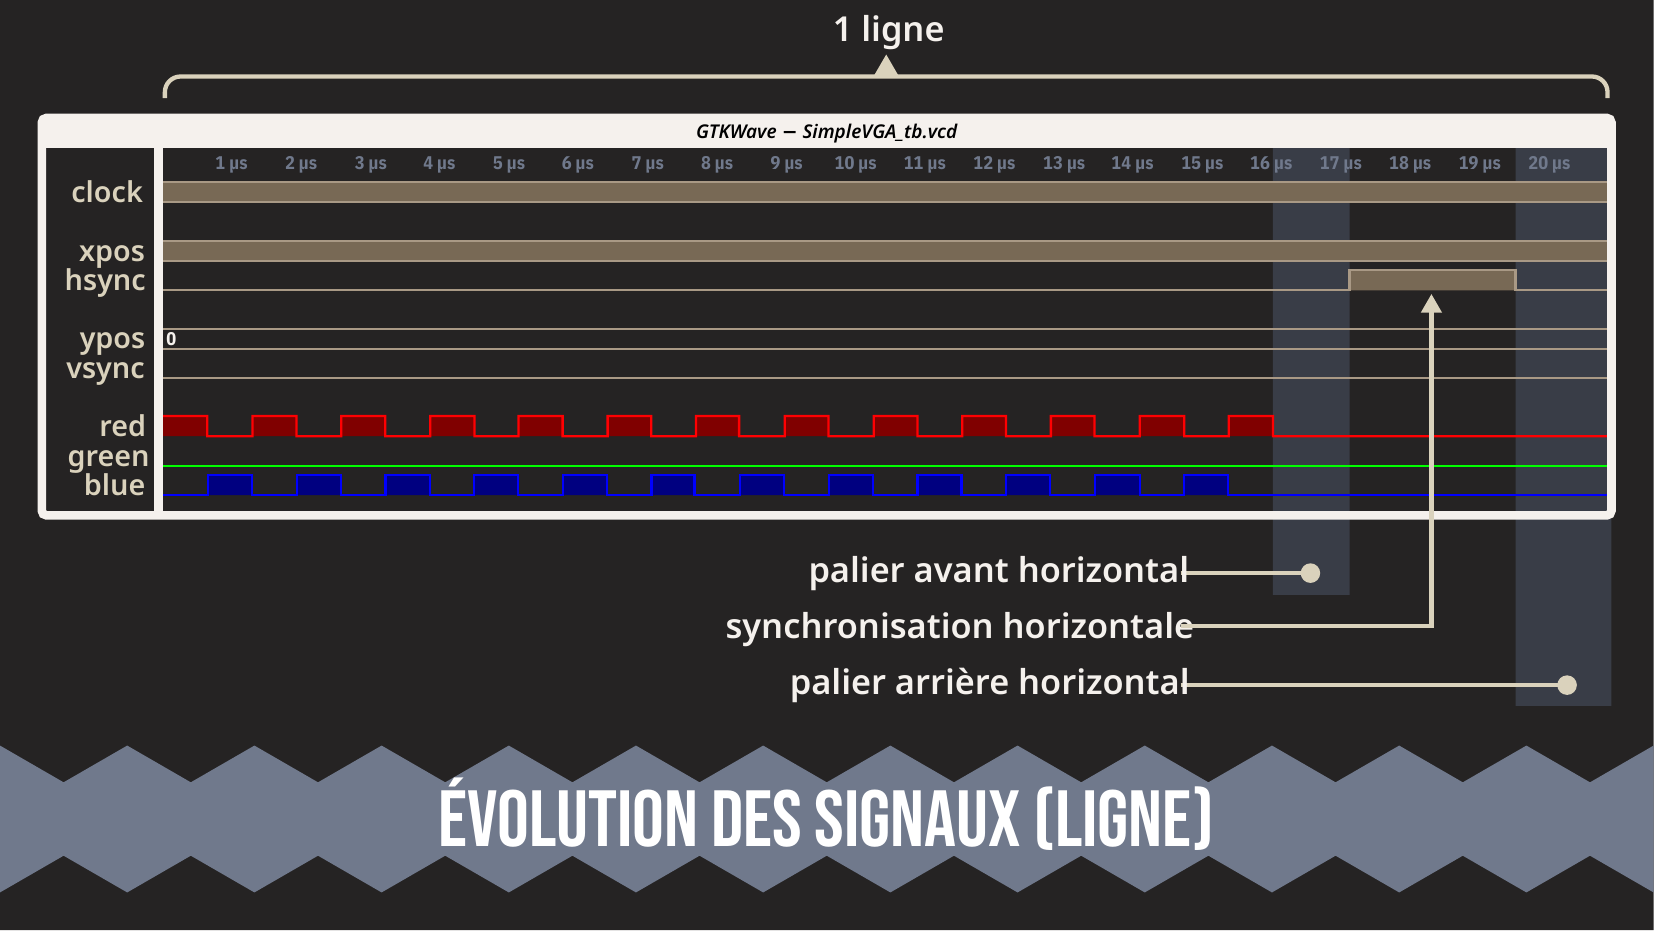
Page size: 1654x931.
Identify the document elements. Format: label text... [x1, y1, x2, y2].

picture [0, 0, 1654, 741]
title Évolution des signaux (ligne) [54, 768, 1600, 877]
